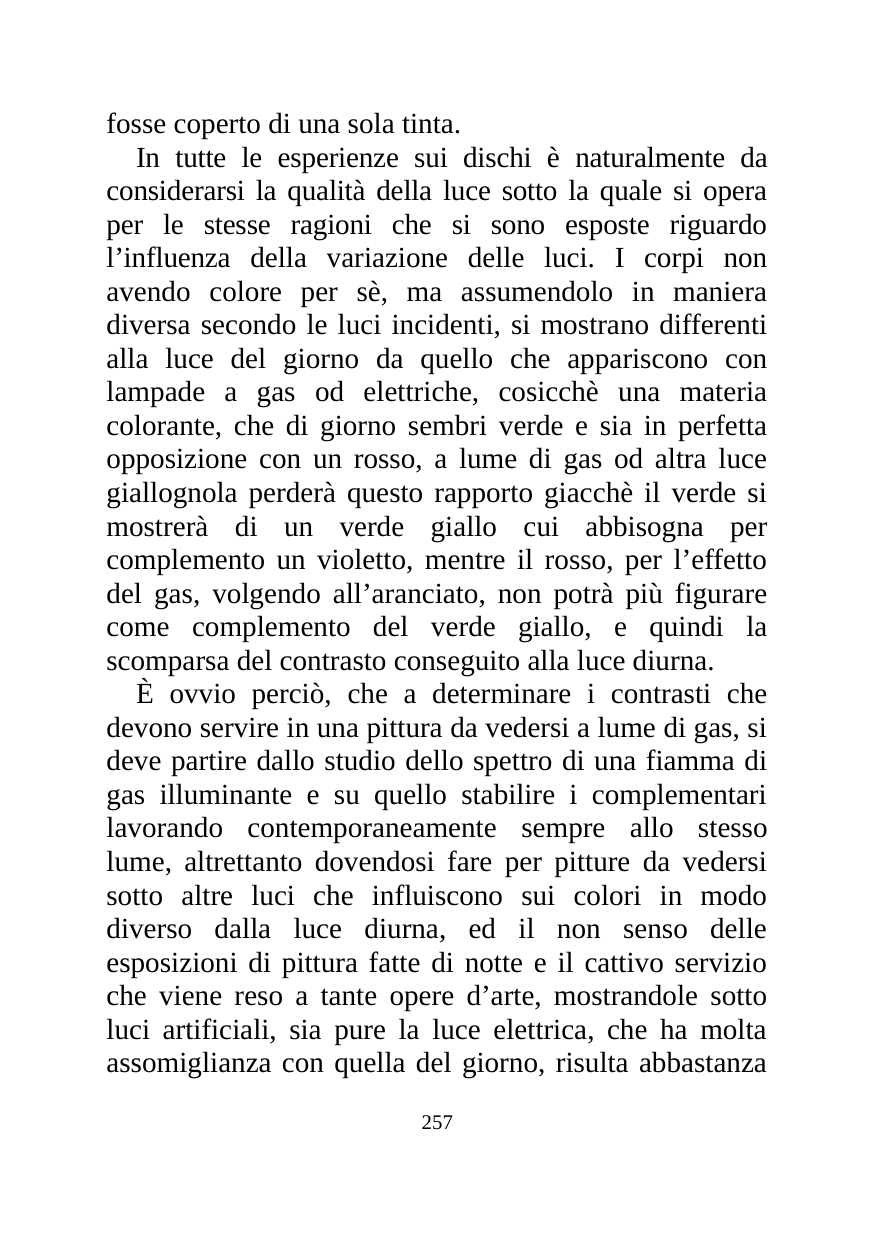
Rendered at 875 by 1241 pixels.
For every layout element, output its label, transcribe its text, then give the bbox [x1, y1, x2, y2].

text In tutte le esperienze sui dischi è naturalmente da considerarsi la qualità della luce sotto la quale si opera per le stesse ragioni che si sono esposte riguardo l’influenza della variazione delle luci. I corpi non avendo colore per sè, ma assumendolo in maniera diversa secondo le luci incidenti, si mostrano differenti alla luce del giorno da quello che appariscono con lampade a gas od elettriche, cosicchè una materia colorante, che di giorno sembri verde e sia in perfetta opposizione con un rosso, a lume di gas od altra luce giallognola perderà questo rapporto giacchè il verde si mostrerà di un verde giallo cui abbisogna per complemento un violetto, mentre il rosso, per l’effetto del gas, volgendo all’aranciato, non potrà più figurare come complemento del verde giallo, e quindi la scomparsa del contrasto conseguito alla luce diurna. [106, 140, 768, 676]
text fosse coperto di una sola tinta. [106, 106, 768, 140]
text È ovvio perciò, che a determinare i contrasti che devono servire in una pittura da vedersi a lume di gas, si deve partire dallo studio dello spettro di una fiamma di gas illuminante e su quello stabilire i complementari lavorando contemporaneamente sempre allo stesso lume, altrettanto dovendosi fare per pitture da vedersi sotto altre luci che influiscono sui colori in modo diverso dalla luce diurna, ed il non senso delle esposizioni di pittura fatte di notte e il cattivo servizio che viene reso a tante opere d’arte, mostrandole sotto luci artificiali, sia pure la luce elettrica, che ha molta assomiglianza con quella del giorno, risulta abbastanza [106, 676, 768, 1079]
